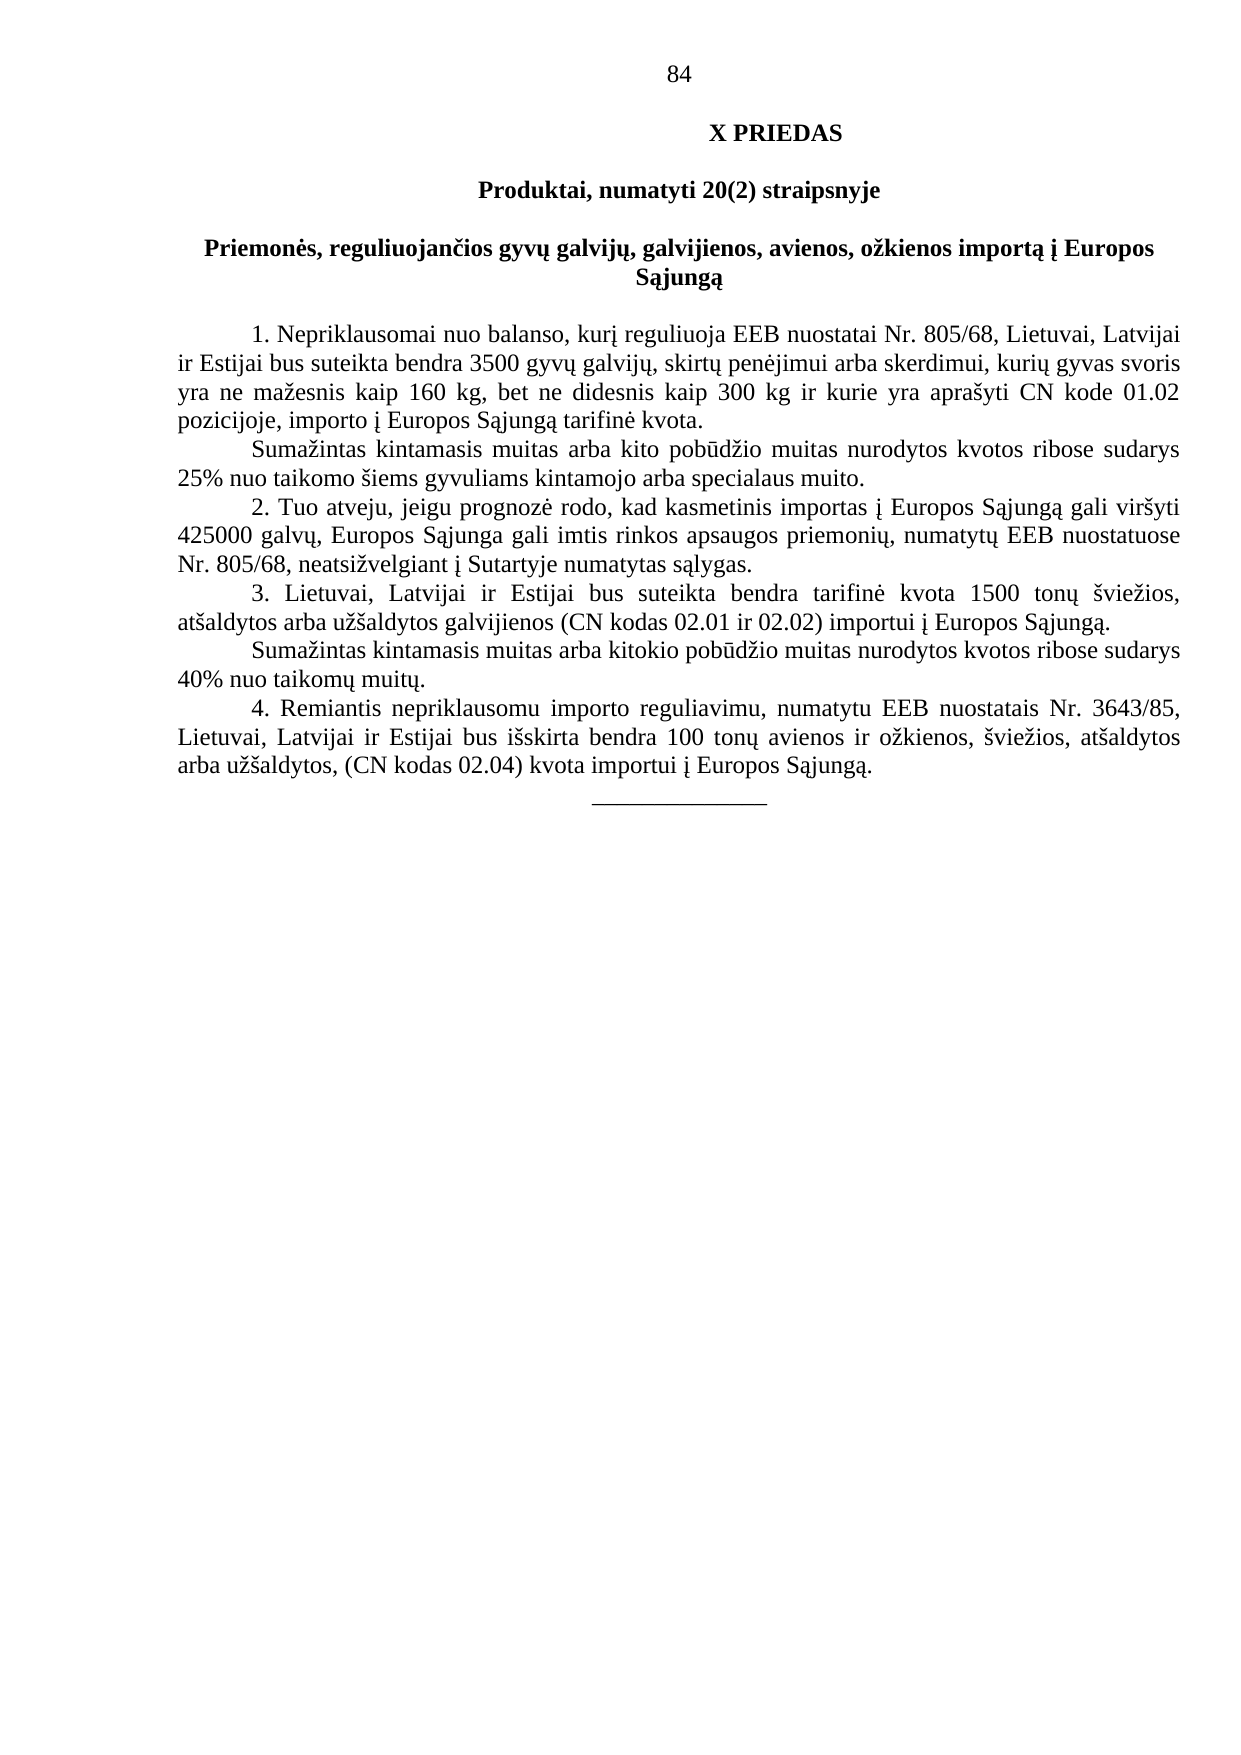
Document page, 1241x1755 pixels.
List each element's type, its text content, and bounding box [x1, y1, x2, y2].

text Sumažintas kintamasis muitas arba kito pobūdžio muitas nurodytos kvotos ribose sudarys 25% nuo taikomo šiems gyvuliams kintamojo arba specialaus muito. [177, 434, 1181, 492]
text 1. Nepriklausomai nuo balanso, kurį reguliuoja EEB nuostatai Nr. 805/68, Lietuvai, Latvijai ir Estijai bus suteikta bendra 3500 gyvų galvijų, skirtų penėjimui arba skerdimui, kurių gyvas svoris yra ne mažesnis kaip 160 kg, bet ne didesnis kaip 300 kg ir kurie yra aprašyti CN kode 01.02 pozicijoje, importo į Europos Sąjungą tarifinė kvota. [177, 319, 1181, 434]
text Sumažintas kintamasis muitas arba kitokio pobūdžio muitas nurodytos kvotos ribose sudarys 40% nuo taikomų muitų. [177, 636, 1181, 693]
text 2. Tuo atveju, jeigu prognozė rodo, kad kasmetinis importas į Europos Sąjungą gali viršyti 425000 galvų, Europos Sąjunga gali imtis rinkos apsaugos priemonių, numatytų EEB nuostatuose Nr. 805/68, neatsižvelgiant į Sutartyje numatytas sąlygas. [177, 492, 1181, 578]
text ______________ [177, 779, 1181, 808]
text 4. Remiantis nepriklausomu importo reguliavimu, numatytu EEB nuostatais Nr. 3643/85, Lietuvai, Latvijai ir Estijai bus išskirta bendra 100 tonų avienos ir ožkienos, šviežios, atšaldytos arba užšaldytos, (CN kodas 02.04) kvota importui į Europos Sąjungą. [177, 693, 1181, 779]
text 3. Lietuvai, Latvijai ir Estijai bus suteikta bendra tarifinė kvota 1500 tonų šviežios, atšaldytos arba užšaldytos galvijienos (CN kodas 02.01 ir 02.02) importui į Europos Sąjungą. [177, 578, 1181, 636]
text Produktai, numatyti 20(2) straipsnyje [177, 176, 1181, 204]
text X PRIEDAS [177, 118, 1181, 147]
text Priemonės, reguliuojančios gyvų galvijų, galvijienos, avienos, ožkienos importą į Europos Sąjungą [177, 233, 1181, 291]
